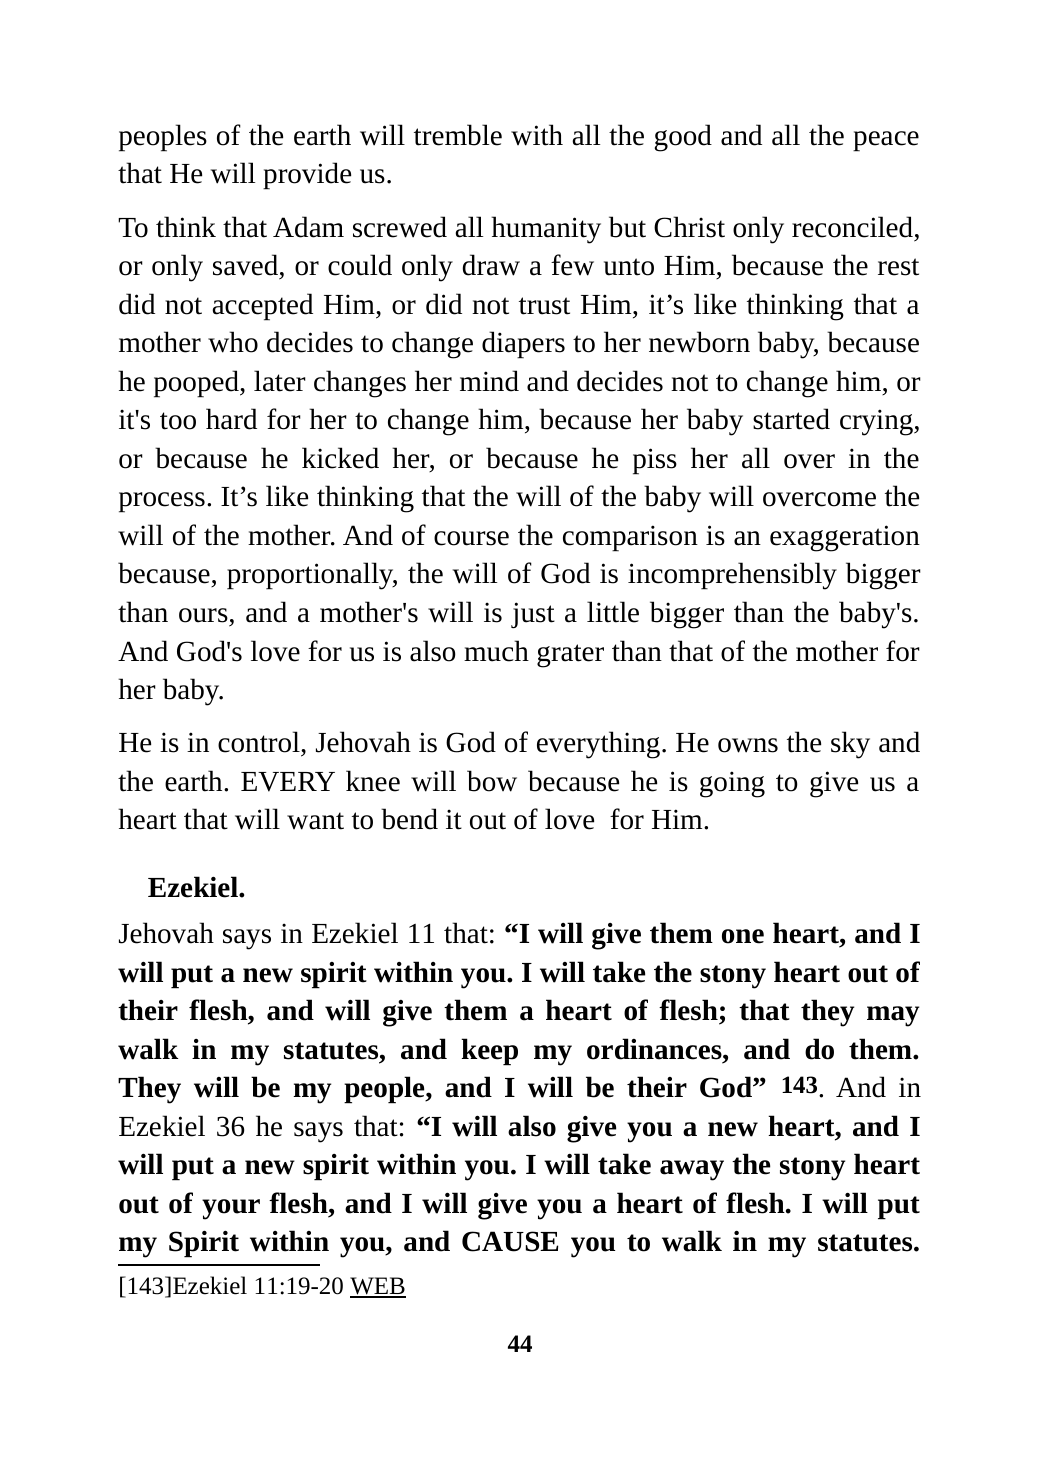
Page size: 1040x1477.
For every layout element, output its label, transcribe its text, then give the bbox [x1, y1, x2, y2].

text Jehovah says in Ezekiel 11 that: “I will give them one heart, and I will put a new spirit within you. I will take the stony heart out of their flesh, and will give them a heart of flesh; that they may walk in my statutes, and keep my ordinances, and do them. They will be my people, and I will be their God” . And in Ezekiel 36 he says that: “I will also give you a new heart, and I will put a new spirit within you. I will take away the stony heart out of your flesh, and I will give you a heart of flesh. I will put my Spirit within you, and CAUSE you to walk in my statutes. [118, 916, 921, 1258]
text To think that Adam screwed all humanity but Christ only reconciled, or only saved, or could only draw a few unto Him, because the rest did not accepted Him, or did not trust Him, it’s like thinking that a mother who decides to change diapers to her newborn baby, because he pooped, later changes her mind and decides not to change him, or it's too hard for her to change him, because her baby started crying, or because he kicked her, or because he piss her all over in the process. It’s like thinking that the will of the baby will overcome the will of the mother. And of course the comparison is an exaggeration because, proportionally, the will of God is incomprehensibly bigger than ours, and a mother's will is just a little bigger than the baby's. And God's love for us is also much grater than that of the mother for her baby. [118, 210, 921, 706]
text Ezekiel 11:19-20 WEB [118, 1271, 921, 1300]
subtitle Ezekiel. [148, 870, 921, 904]
text He is in control, Jehovah is God of everything. He owns the sky and the earth. EVERY knee will bow because he is going to give us a heart that will want to bend it out of love for Him. [118, 725, 921, 836]
text peoples of the earth will tremble with all the good and all the peace that He will provide us. [118, 118, 921, 190]
